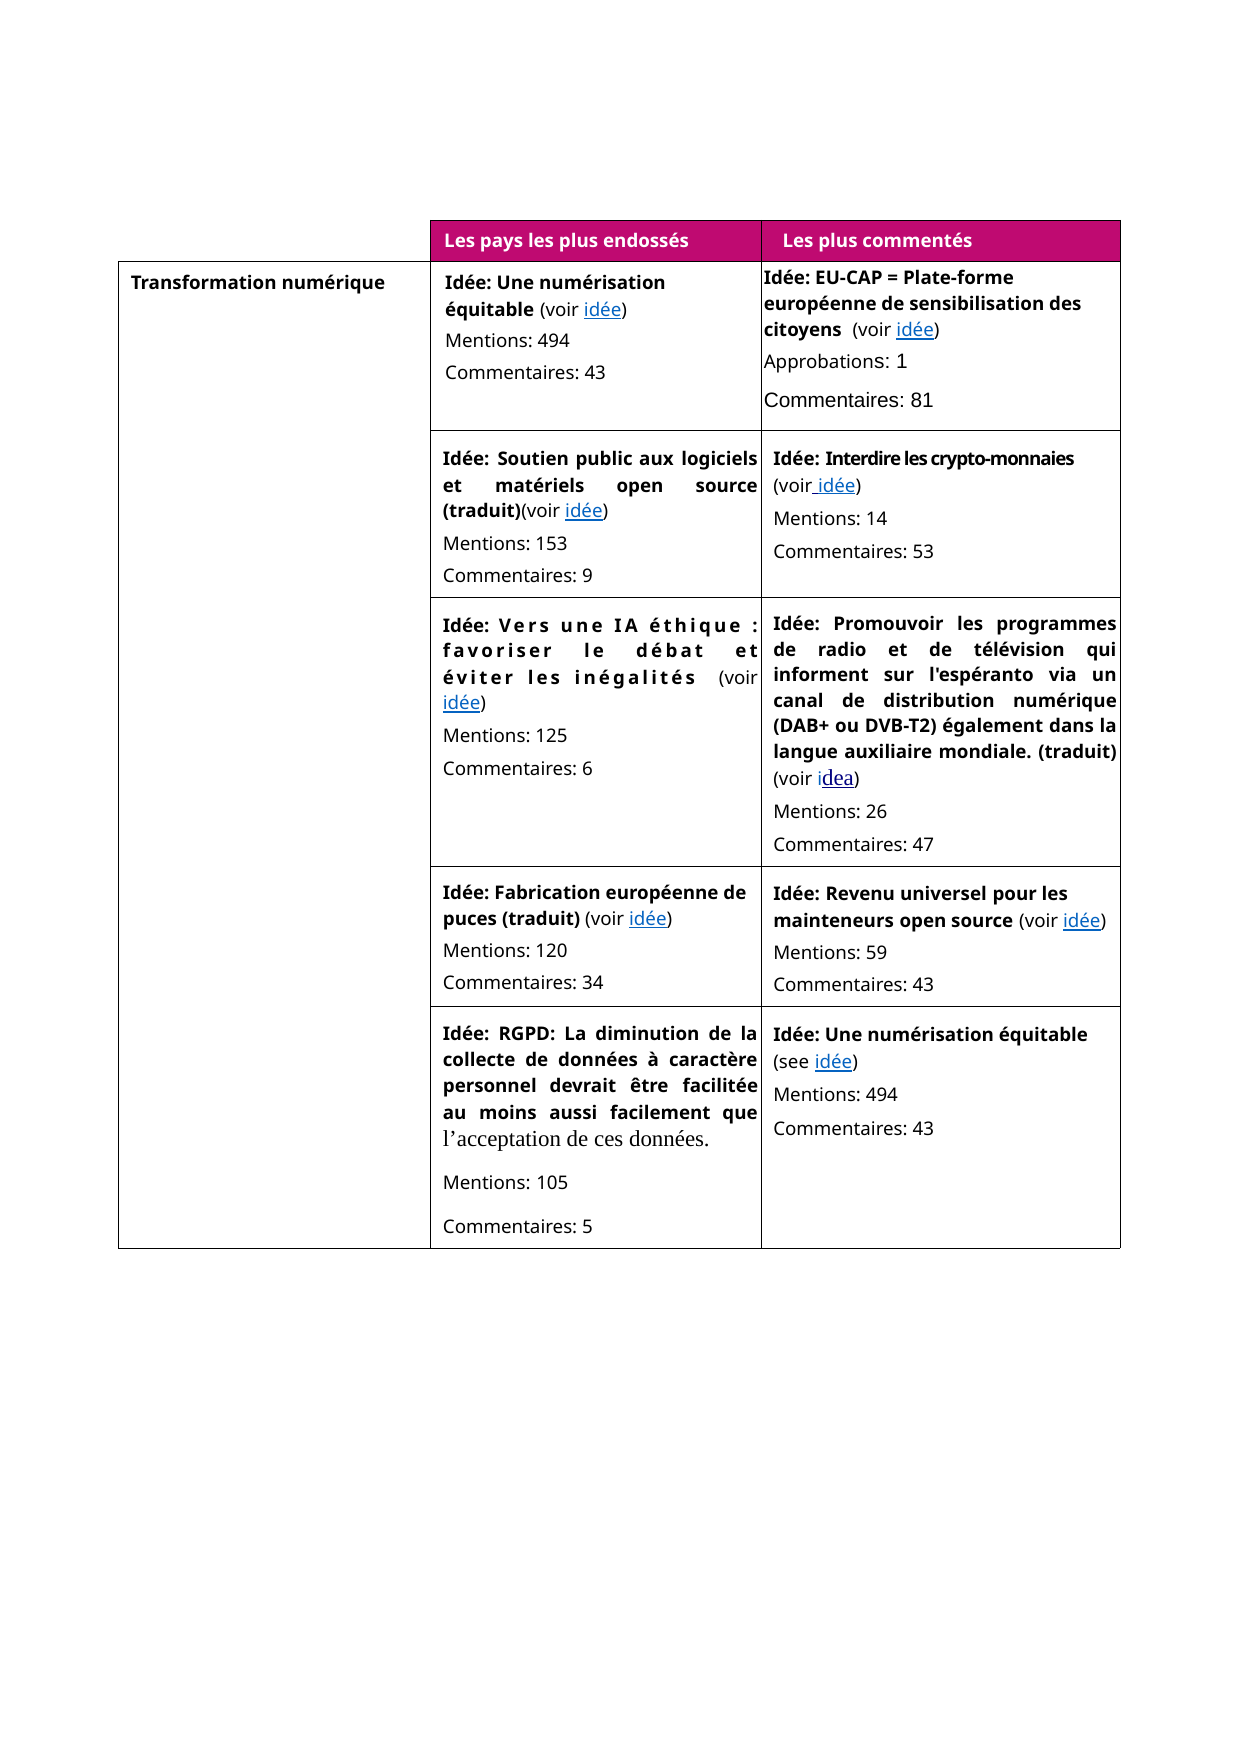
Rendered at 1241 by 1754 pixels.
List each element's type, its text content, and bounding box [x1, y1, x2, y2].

table_header [762, 221, 782, 261]
table_cell Idée: Une numérisation équitable (voir idée) Mentions: 494 Commentaires: 43 [431, 262, 761, 429]
table_cell Idée: Promouvoir les programmes de radio et de télévision qui informent sur l'espéranto via un canal de distribution numérique (DAB+ ou DVB-T2) également dans la langue auxiliaire mondiale. (traduit) (voir idea) Mentions: 26 Commentaires: 47 [762, 598, 1120, 866]
table_header Les pays les plus endossés [444, 221, 748, 261]
table_cell Idée: Une numérisation équitable (see idée) Mentions: 494 Commentaires: 43 [762, 1007, 1120, 1248]
table_header [431, 221, 444, 261]
table_cell Idée: Interdire les crypto-monnaies (voir idée) Mentions: 14 Commentaires: 53 [762, 431, 1120, 597]
table_cell Transformation numérique [119, 262, 430, 1248]
table_cell Idée: RGPD: La diminution de la collecte de données à caractère personnel devrait être facilitée au moins aussi facilement que l’acceptation de ces données. Mentions: 105 Commentaires: 5 [431, 1007, 761, 1248]
table_header [748, 221, 761, 261]
table_header Les plus commentés [782, 221, 1094, 261]
table_cell Idée: Revenu universel pour les mainteneurs open source (voir idée) Mentions: 59 Commentaires: 43 [762, 867, 1120, 1006]
table_cell Idée: Fabrication européenne de puces (traduit) (voir idée) Mentions: 120 Commentaires: 34 [431, 867, 761, 1006]
table_header [1094, 221, 1120, 261]
table_header [118, 220, 430, 261]
table_cell Idée: Vers une IA éthique : favoriser le débat et éviter les inégalités (voir idée) Mentions: 125 Commentaires: 6 [431, 598, 761, 866]
table_cell Idée: EU-CAP = Plate-forme européenne de sensibilisation des citoyens (voir idée) Approbations: 1 Commentaires: 81 [762, 262, 1120, 429]
table_cell Idée: Soutien public aux logiciels et matériels open source (traduit)(voir idée) Mentions: 153 Commentaires: 9 [431, 431, 761, 597]
